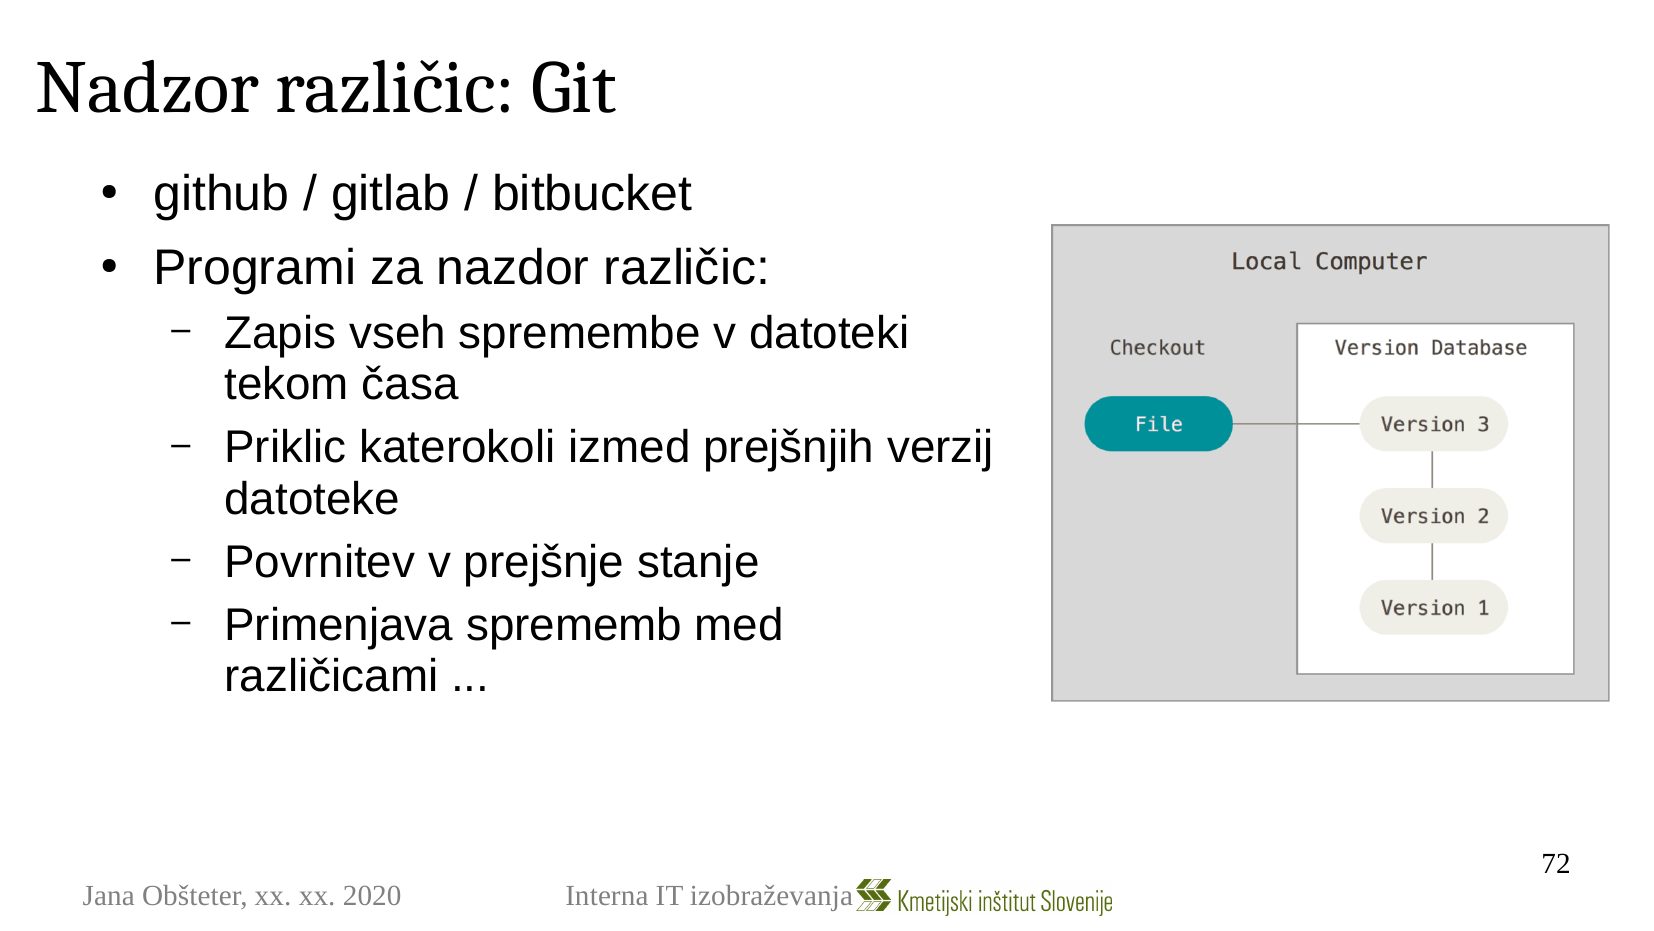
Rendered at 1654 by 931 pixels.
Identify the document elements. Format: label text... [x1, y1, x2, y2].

picture [1051, 224, 1611, 703]
list github / gitlab / bitbucket Programi za nazdor različic: Zapis vseh spremembe v datoteki tekom časa Priklic katerokoli izmed prejšnjih verzij datoteke Povrnitev v prejšnje stanje Primenjava sprememb med različicami ... [82, 165, 1040, 827]
title Nadzor različic: Git [35, 21, 1524, 154]
picture [856, 879, 1112, 916]
